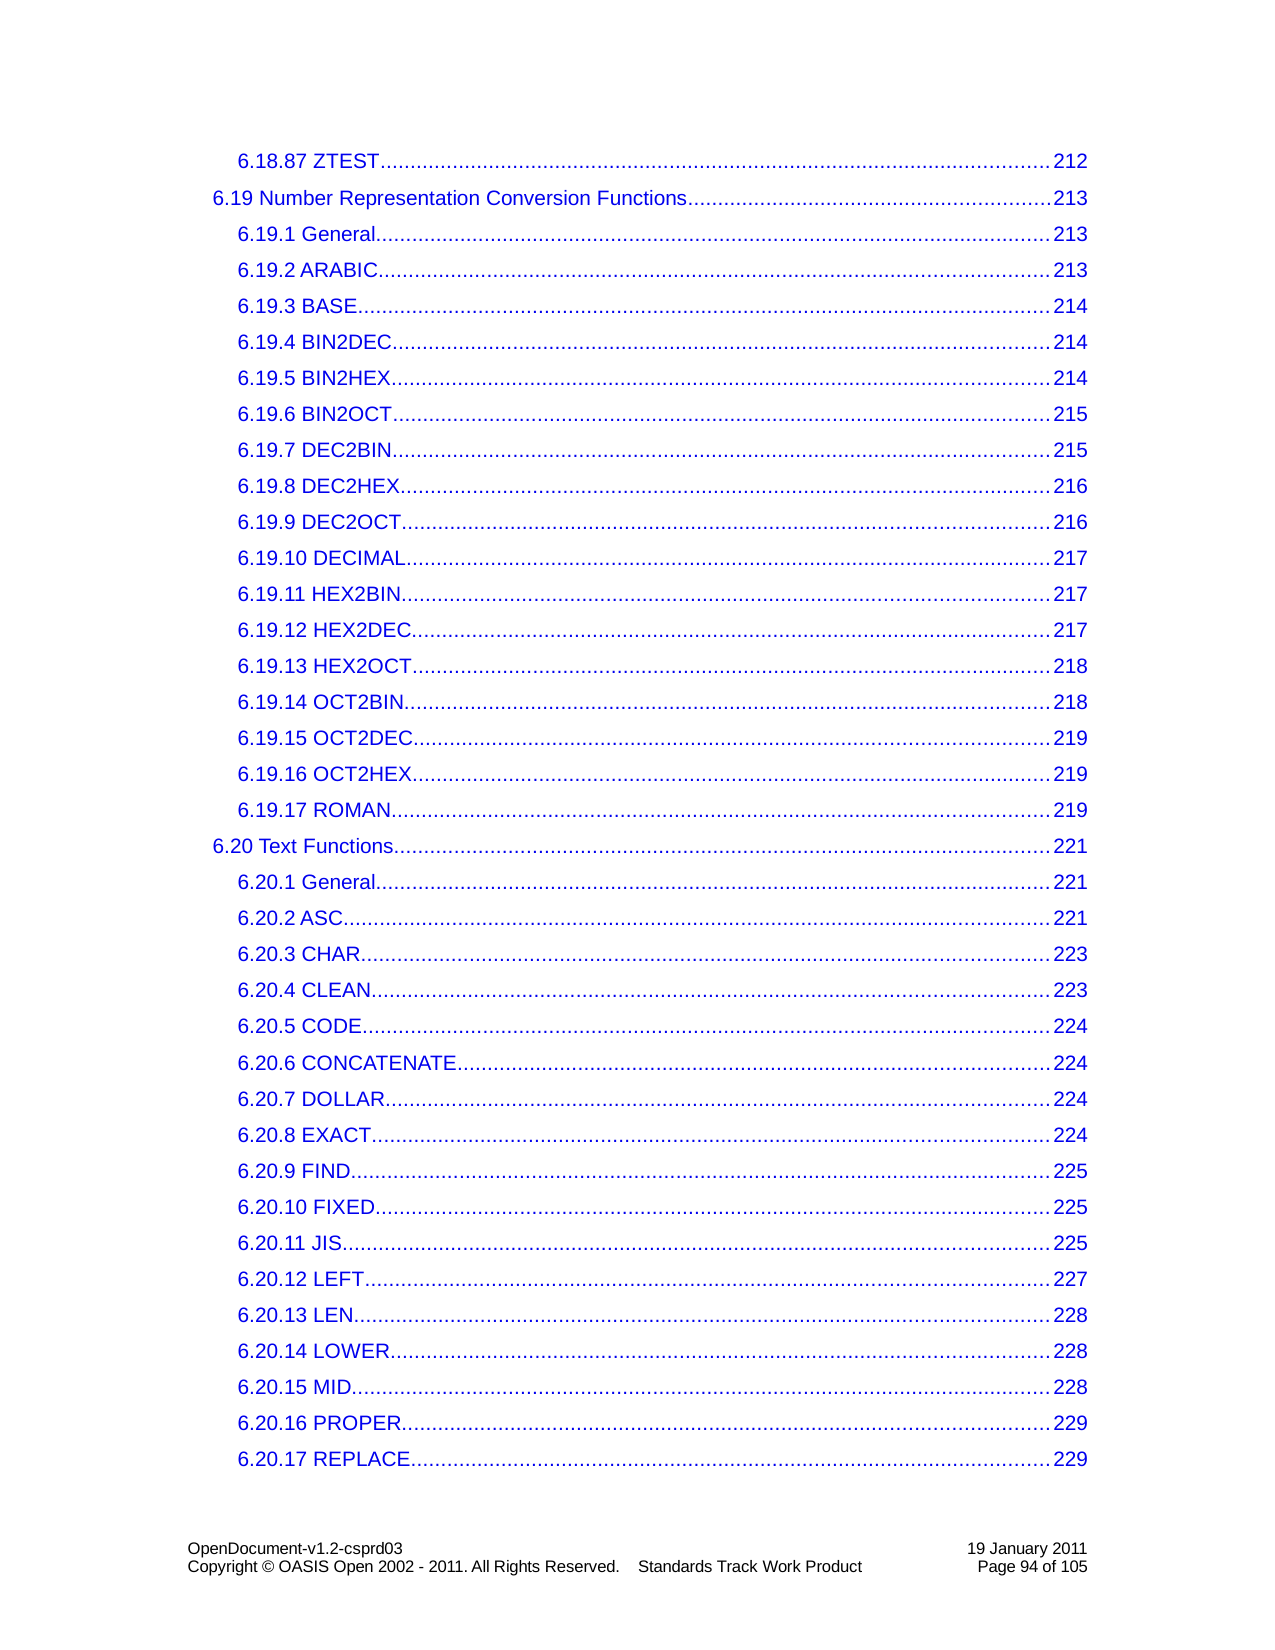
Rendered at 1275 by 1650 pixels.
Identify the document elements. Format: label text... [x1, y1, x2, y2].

text 6.19.1 General 213 [237, 222, 1088, 246]
text 6.20.12 LEFT 227 [237, 1267, 1088, 1291]
text 6.19.8 DEC2HEX 216 [237, 474, 1088, 498]
text 6.20.5 CODE 224 [237, 1015, 1088, 1038]
text 6.18.87 ZTEST 212 [237, 150, 1088, 173]
text 6.19.4 BIN2DEC 214 [237, 330, 1088, 354]
text 6.20.16 PROPER 229 [237, 1411, 1088, 1435]
text 6.19.3 BASE 214 [237, 294, 1088, 318]
text 6.19.9 DEC2OCT 216 [237, 510, 1088, 534]
text 6.19.5 BIN2HEX 214 [237, 366, 1088, 390]
text 6.19.15 OCT2DEC 219 [237, 727, 1088, 750]
text 6.19.2 ARABIC 213 [237, 258, 1088, 282]
text 6.20.9 FIND 225 [237, 1159, 1088, 1183]
text 6.20.11 JIS 225 [237, 1231, 1088, 1255]
text 6.19.13 HEX2OCT 218 [237, 654, 1088, 678]
text 6.20.2 ASC 221 [237, 907, 1088, 930]
text 6.19.7 DEC2BIN 215 [237, 438, 1088, 462]
text 6.19.14 OCT2BIN 218 [237, 691, 1088, 714]
text 6.19.17 ROMAN 219 [237, 799, 1088, 822]
text 6.20.6 CONCATENATE 224 [237, 1051, 1088, 1074]
text 6.20 Text Functions 221 [212, 835, 1088, 858]
text 6.19.12 HEX2DEC 217 [237, 618, 1088, 642]
text 6.19.6 BIN2OCT 215 [237, 402, 1088, 426]
text 6.19.16 OCT2HEX 219 [237, 763, 1088, 786]
text 6.20.3 CHAR 223 [237, 943, 1088, 966]
text 6.20.8 EXACT 224 [237, 1123, 1088, 1147]
text 6.19.10 DECIMAL 217 [237, 546, 1088, 570]
text 6.19.11 HEX2BIN 217 [237, 582, 1088, 606]
text 6.20.1 General 221 [237, 871, 1088, 894]
text 6.20.4 CLEAN 223 [237, 979, 1088, 1002]
text 6.20.13 LEN 228 [237, 1303, 1088, 1327]
text 6.20.17 REPLACE 229 [237, 1447, 1088, 1471]
text 6.20.14 LOWER 228 [237, 1339, 1088, 1363]
text 6.20.7 DOLLAR 224 [237, 1087, 1088, 1111]
text 6.20.10 FIXED 225 [237, 1195, 1088, 1219]
text 6.19 Number Representation Conversion Functions 213 [212, 186, 1088, 209]
text 6.20.15 MID 228 [237, 1375, 1088, 1399]
